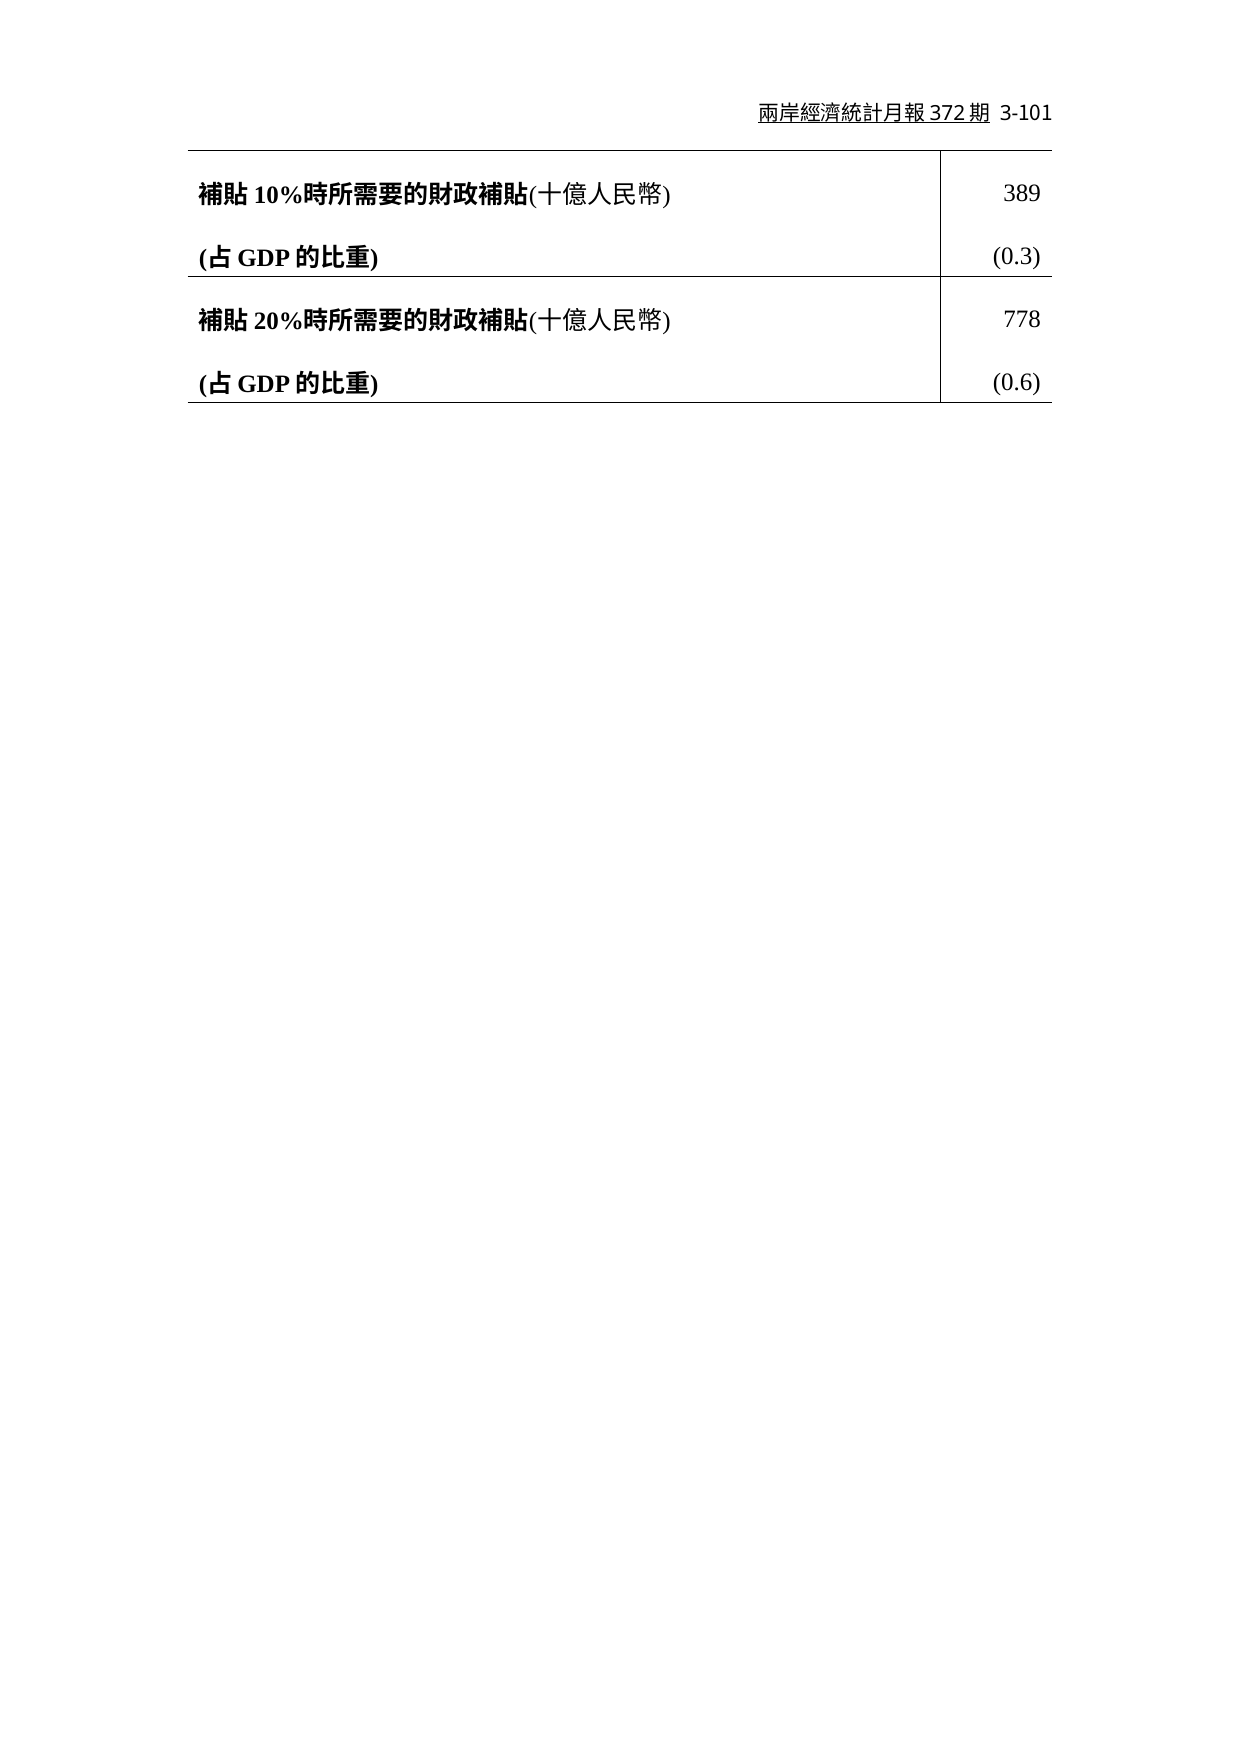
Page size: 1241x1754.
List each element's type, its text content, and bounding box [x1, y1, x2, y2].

table_cell 778 (0.6) [941, 277, 1052, 402]
table_cell 389 (0.3) [941, 151, 1052, 276]
table_cell 補貼20%時所需要的財政補貼(十億人民幣) (占GDP的比重) [188, 277, 940, 402]
table_cell 補貼10%時所需要的財政補貼(十億人民幣) (占GDP的比重) [188, 151, 940, 276]
